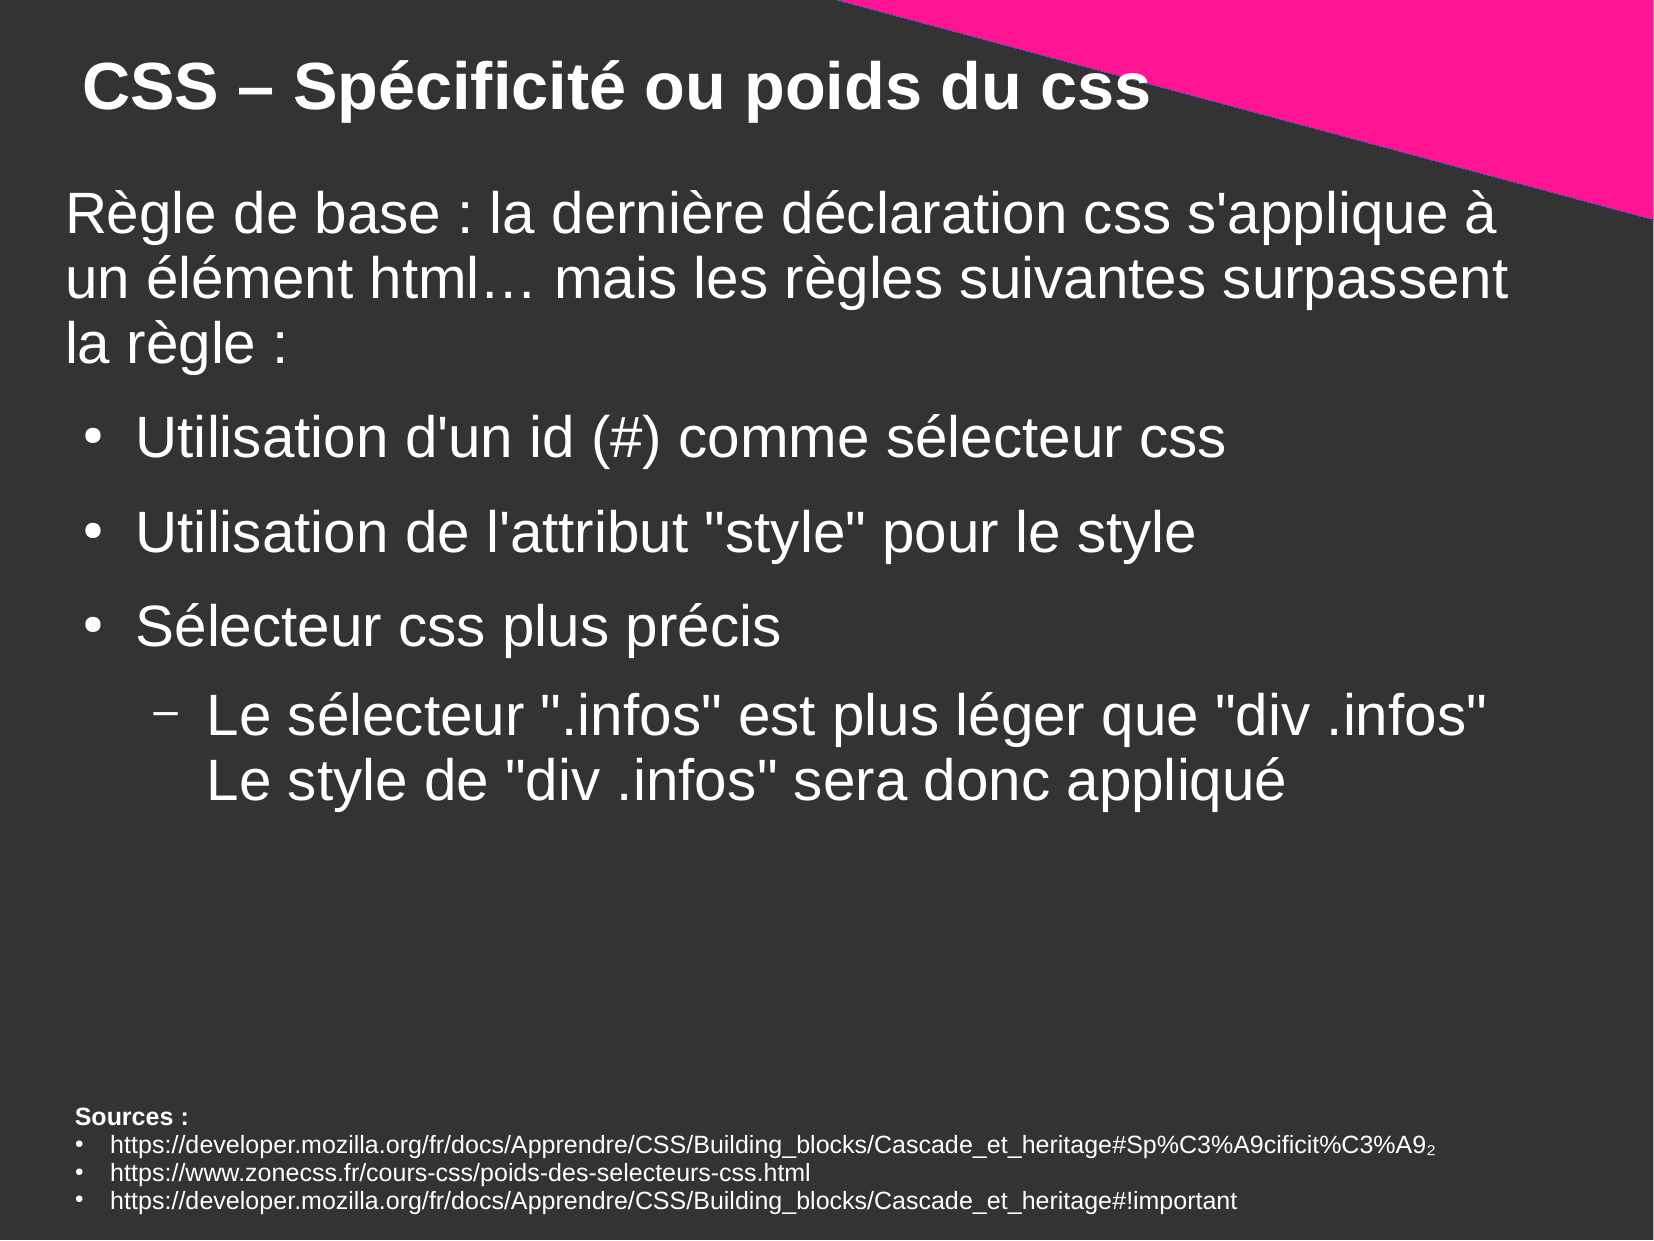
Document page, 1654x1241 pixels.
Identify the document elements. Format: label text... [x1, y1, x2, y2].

text_box Sources : https://developer.mozilla.org/fr/docs/Apprendre/CSS/Building_blocks/Cascade_et_heritage#Sp%C3%A9cificit%C3%A9₂ https://www.zonecss.fr/cours-css/poids-des-selecteurs-css.html https://developer.mozilla.org/fr/docs/Apprendre/CSS/Building_blocks/Cascade_et_heritage#!important [60, 1095, 1546, 1241]
list Règle de base : la dernière déclaration css s'applique à un élément html… mais les règles suivantes surpassent la règle : Utilisation d'un id (#) comme sélecteur css Utilisation de l'attribut "style" pour le style Sélecteur css plus précis Le sélecteur ".infos" est plus léger que "div .infos" Le style de "div .infos" sera donc appliqué [64, 180, 1546, 969]
text_box [837, 0, 1654, 220]
title CSS – Spécificité ou poids du css [82, 49, 1571, 162]
